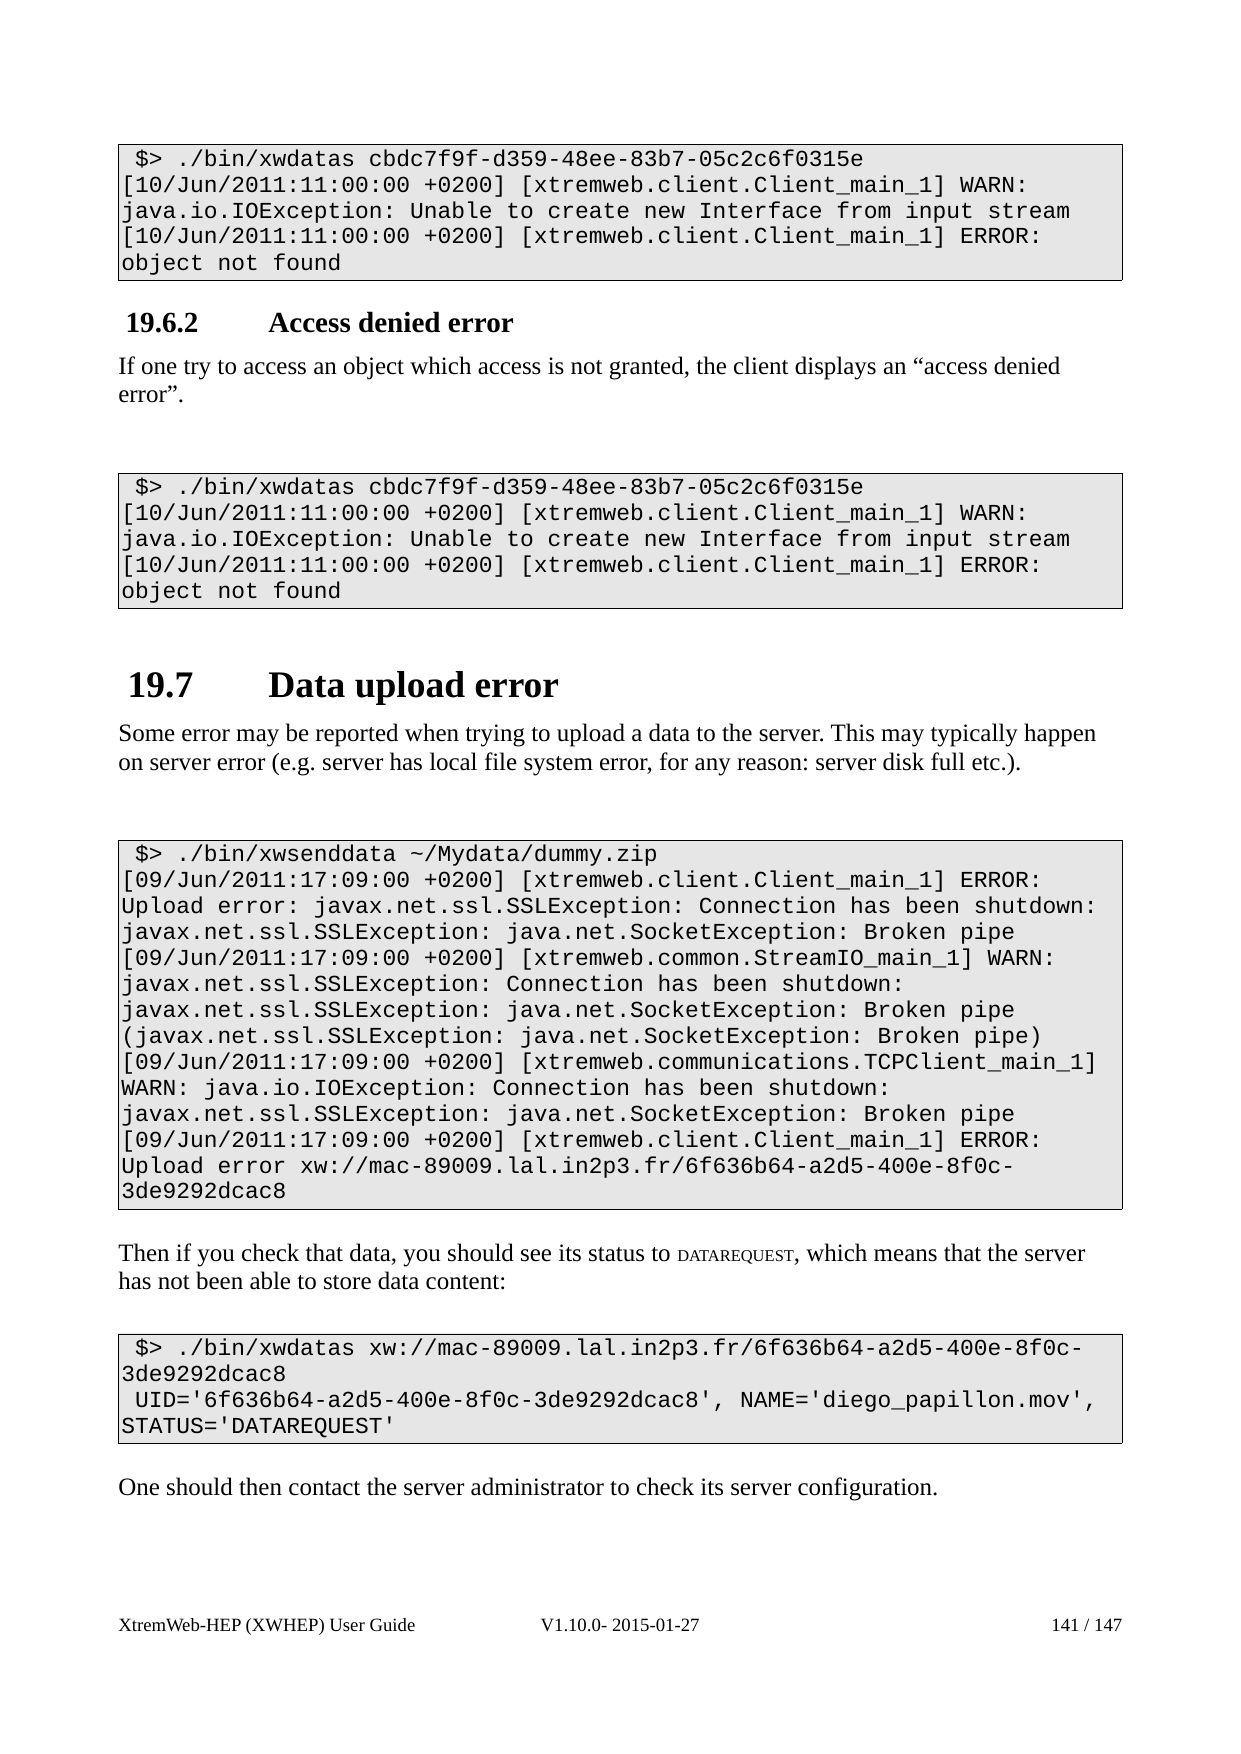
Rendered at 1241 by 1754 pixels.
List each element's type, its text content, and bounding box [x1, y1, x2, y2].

text [09/Jun/2011:17:09:00 +0200] [xtremweb.communications.TCPClient_main_1] WARN: java.io.IOException: Connection has been shutdown: javax.net.ssl.SSLException: java.net.SocketException: Broken pipe [119, 1047, 1122, 1125]
text [10/Jun/2011:11:00:00 +0200] [xtremweb.client.Client_main_1] ERROR: object not found [119, 222, 1122, 280]
text UID='6f636b64-a2d5-400e-8f0c-3de9292dcac8', NAME='diego_papillon.mov', STATUS='DATAREQUEST' [119, 1385, 1122, 1443]
text $> ./bin/xwdatas xw://mac-89009.lal.in2p3.fr/6f636b64-a2d5-400e-8f0c-3de9292dcac8 [119, 1335, 1122, 1385]
text If one try to access an object which access is not granted, the client displays an “access denied error”. [118, 351, 1122, 408]
subtitle Access denied error [118, 305, 1122, 338]
text [10/Jun/2011:11:00:00 +0200] [xtremweb.client.Client_main_1] WARN: java.io.IOException: Unable to create new Interface from input stream [119, 499, 1122, 551]
text One should then contact the server administrator to check its server configuration. [118, 1472, 1122, 1501]
text $> ./bin/xwdatas cbdc7f9f-d359-48ee-83b7-05c2c6f0315e [119, 474, 1122, 499]
text [10/Jun/2011:11:00:00 +0200] [xtremweb.client.Client_main_1] WARN: java.io.IOException: Unable to create new Interface from input stream [119, 170, 1122, 222]
subtitle Data upload error [118, 662, 1122, 705]
text $> ./bin/xwdatas cbdc7f9f-d359-48ee-83b7-05c2c6f0315e [119, 145, 1122, 170]
text [09/Jun/2011:17:09:00 +0200] [xtremweb.common.StreamIO_main_1] WARN: javax.net.ssl.SSLException: Connection has been shutdown: javax.net.ssl.SSLException: java.net.SocketException: Broken pipe (javax.net.ssl.SSLException: java.net.SocketException: Broken pipe) [119, 943, 1122, 1047]
text $> ./bin/xwsenddata ~/Mydata/dummy.zip [119, 841, 1122, 866]
text [09/Jun/2011:17:09:00 +0200] [xtremweb.client.Client_main_1] ERROR: Upload error: javax.net.ssl.SSLException: Connection has been shutdown: javax.net.ssl.SSLException: java.net.SocketException: Broken pipe [119, 866, 1122, 943]
text Then if you check that data, you should see its status to datarequest, which means that the server has not been able to store data content: [118, 1238, 1122, 1295]
text Some error may be reported when trying to upload a data to the server. This may typically happen on server error (e.g. server has local file system error, for any reason: server disk full etc.). [118, 718, 1122, 775]
text [10/Jun/2011:11:00:00 +0200] [xtremweb.client.Client_main_1] ERROR: object not found [119, 551, 1122, 608]
text [09/Jun/2011:17:09:00 +0200] [xtremweb.client.Client_main_1] ERROR: Upload error xw://mac-89009.lal.in2p3.fr/6f636b64-a2d5-400e-8f0c-3de9292dcac8 [119, 1125, 1122, 1209]
